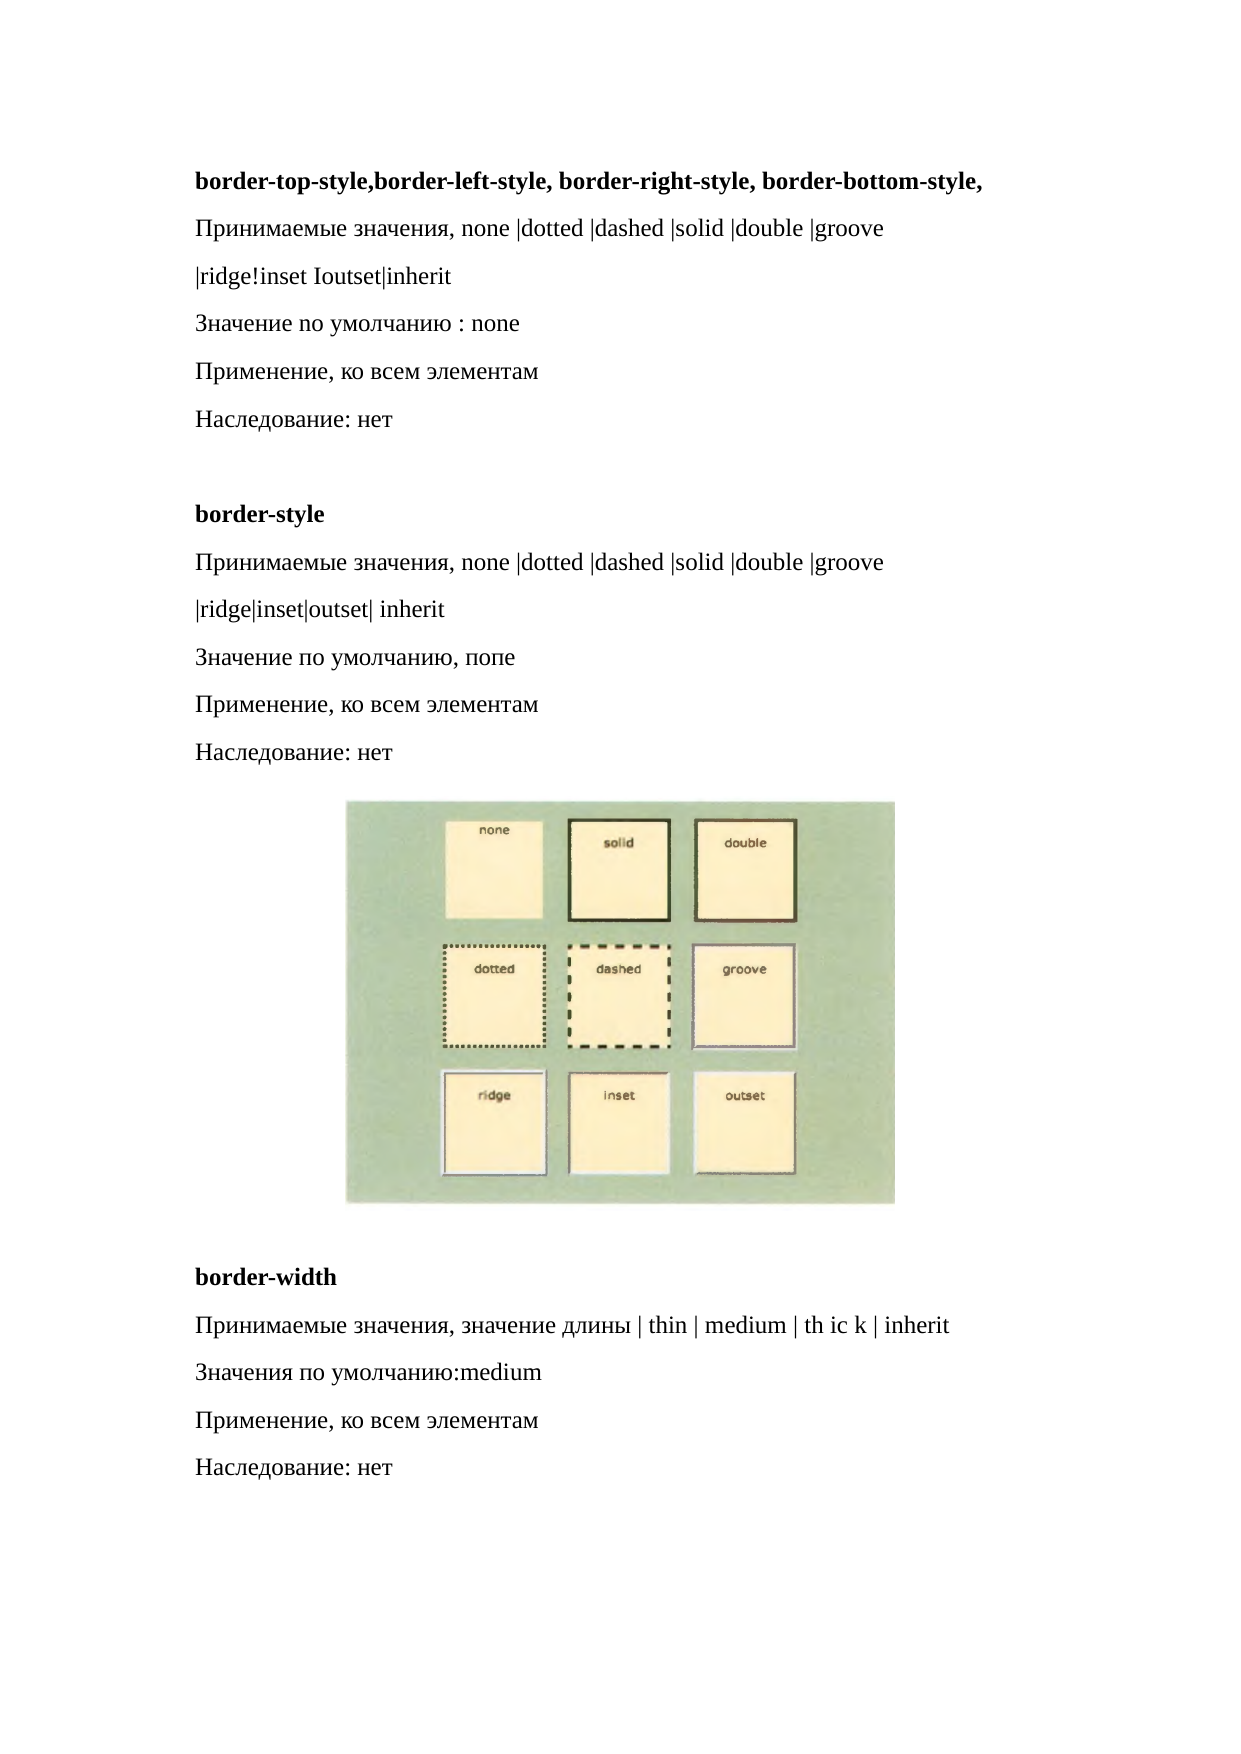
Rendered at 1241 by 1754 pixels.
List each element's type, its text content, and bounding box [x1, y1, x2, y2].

text |ridge|inset|outset| inherit [118, 594, 1122, 623]
text Применение, ко всем элементам [118, 1405, 1122, 1434]
text border-top-style,border-left-style, border-right-style, border-bottom-style, [118, 166, 1122, 194]
text |ridge!inset Ioutset|inherit [118, 261, 1122, 290]
text Принимаемые значения, none |dotted |dashed |solid |double |groove [118, 547, 1122, 575]
text Применение, ко всем элементам [118, 689, 1122, 718]
text border-style [118, 499, 1122, 528]
text Значения по умолчанию:medium [118, 1357, 1122, 1386]
text Применение, ко всем элементам [118, 356, 1122, 385]
picture [345, 796, 895, 1211]
text Наследование: нет [118, 737, 1122, 766]
text Наследование: нет [118, 404, 1122, 432]
text Принимаемые значения, значение длины | thin | medium | th ic k | inherit [118, 1310, 1122, 1338]
text border-width [118, 1262, 1122, 1291]
text Наследование: нет [118, 1452, 1122, 1481]
text Принимаемые значения, none |dotted |dashed |solid |double |groove [118, 213, 1122, 242]
text Значение по умолчанию, попе [118, 642, 1122, 671]
text Значение no умолчанию : none [118, 308, 1122, 337]
